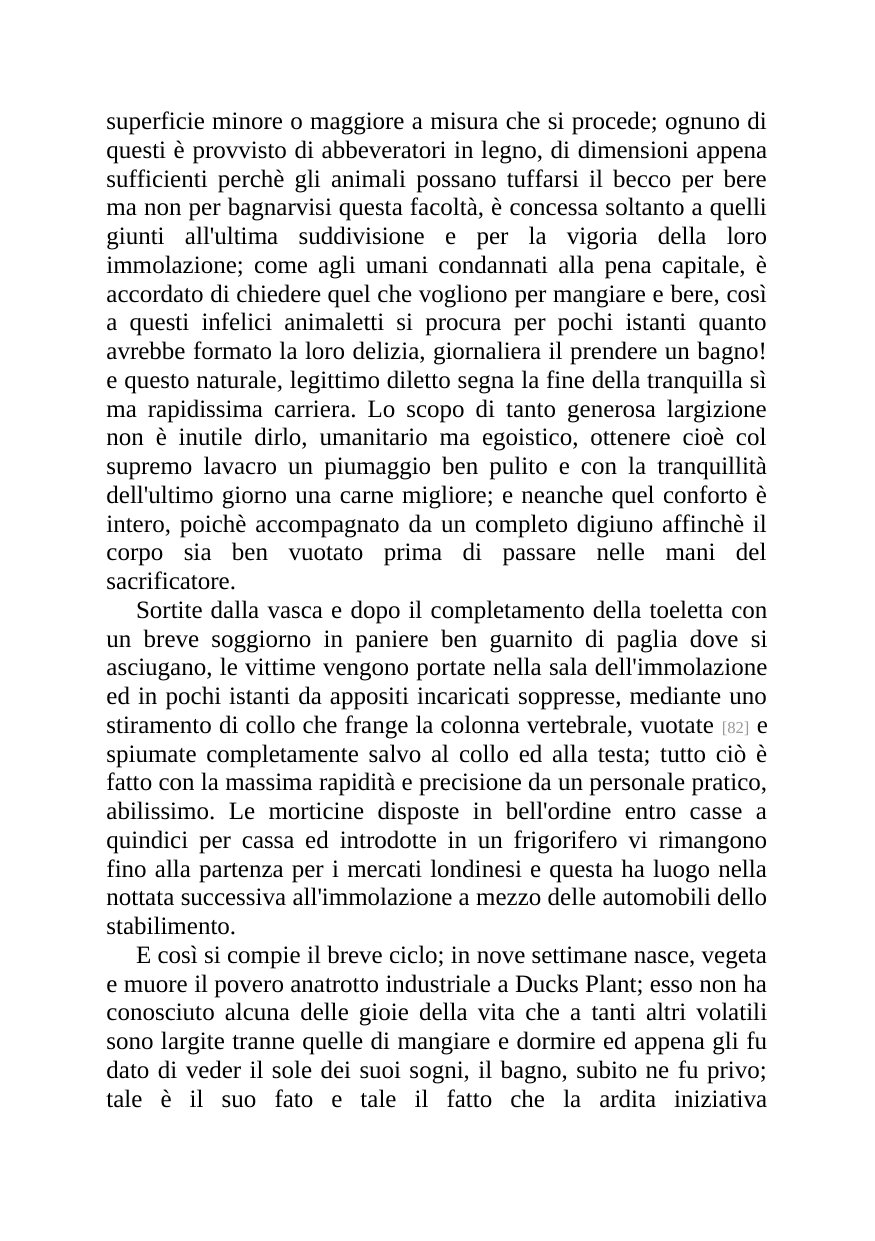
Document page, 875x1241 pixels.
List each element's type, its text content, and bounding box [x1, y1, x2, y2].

text E così si compie il breve ciclo; in nove settimane nasce, vegeta e muore il povero anatrotto industriale a Ducks Plant; esso non ha conosciuto alcuna delle gioie della vita che a tanti altri volatili sono largite tranne quelle di mangiare e dormire ed appena gli fu dato di veder il sole dei suoi sogni, il bagno, subito ne fu privo; tale è il suo fato e tale il fatto che la ardita iniziativa [106, 940, 768, 1112]
text Sortite dalla vasca e dopo il completamento della toeletta con un breve soggiorno in paniere ben guarnito di paglia dove si asciugano, le vittime vengono portate nella sala dell'immolazione ed in pochi istanti da appositi incaricati soppresse, mediante uno stiramento di collo che frange la colonna vertebrale, vuotate [82] e spiumate completamente salvo al collo ed alla testa; tutto ciò è fatto con la massima rapidità e precisione da un personale pratico, abilissimo. Le morticine disposte in bell'ordine entro casse a quindici per cassa ed introdotte in un frigorifero vi rimangono fino alla partenza per i mercati londinesi e questa ha luogo nella nottata successiva all'immolazione a mezzo delle automobili dello stabilimento. [106, 595, 768, 940]
text superficie minore o maggiore a misura che si procede; ognuno di questi è provvisto di abbeveratori in legno, di dimensioni appena sufficienti perchè gli animali possano tuffarsi il becco per bere ma non per bagnarvisi questa facoltà, è concessa soltanto a quelli giunti all'ultima suddivisione e per la vigoria della loro immolazione; come agli umani condannati alla pena capitale, è accordato di chiedere quel che vogliono per mangiare e bere, così a questi infelici animaletti si procura per pochi istanti quanto avrebbe formato la loro delizia, giornaliera il prendere un bagno! e questo naturale, legittimo diletto segna la fine della tranquilla sì ma rapidissima carriera. Lo scopo di tanto generosa largizione non è inutile dirlo, umanitario ma egoistico, ottenere cioè col supremo lavacro un piumaggio ben pulito e con la tranquillità dell'ultimo giorno una carne migliore; e neanche quel conforto è intero, poichè accompagnato da un completo digiuno affinchè il corpo sia ben vuotato prima di passare nelle mani del sacrificatore. [106, 106, 768, 595]
